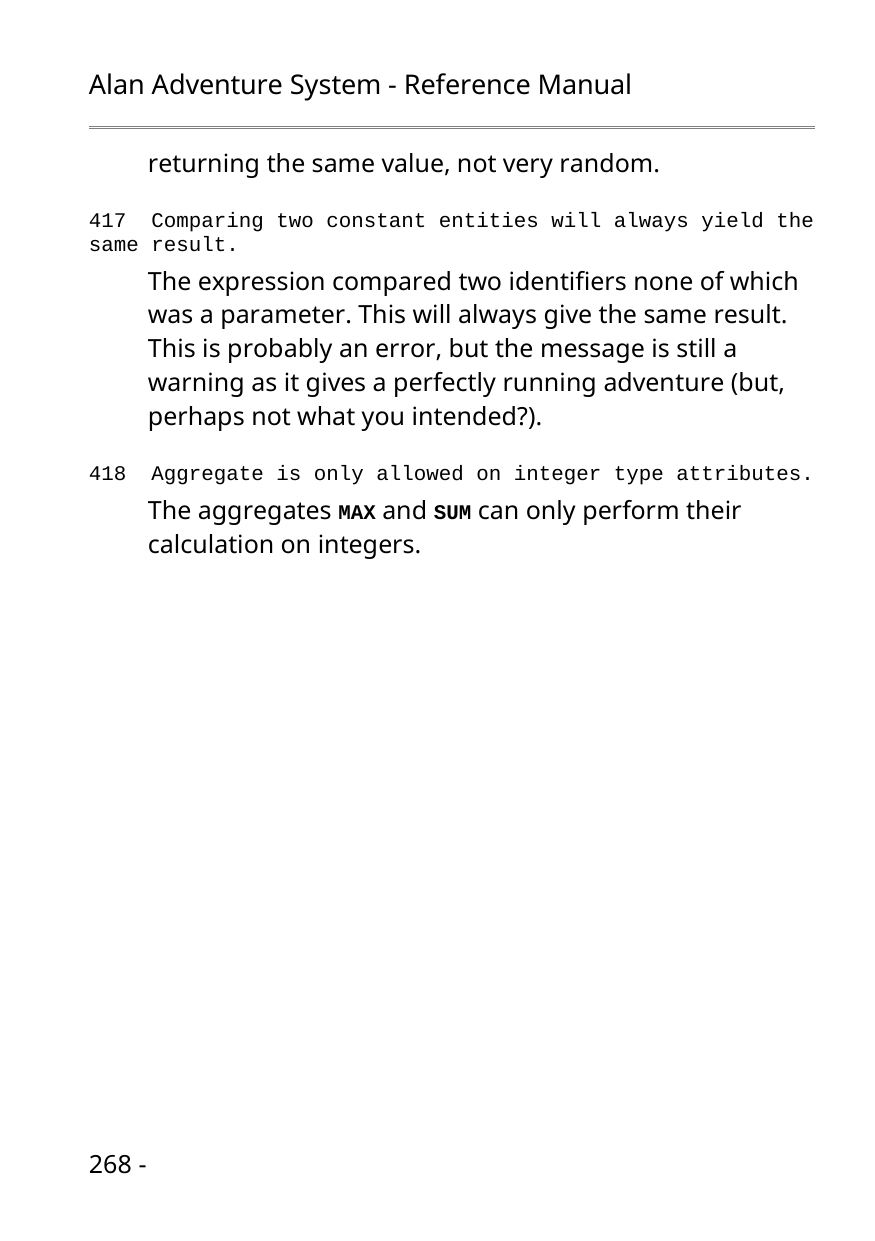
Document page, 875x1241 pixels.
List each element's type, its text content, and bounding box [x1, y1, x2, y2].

text The aggregates MAX and SUM can only perform their calculation on in­tegers. [148, 493, 815, 561]
text The expression compared two identifiers none of which was a param­eter. This will always give the same result. This is probably an error, but the message is still a warning as it gives a perfectly running adven­ture (but, perhaps not what you intended?). [148, 263, 815, 433]
text 417 Comparing two constant entities will always yield the same result. [88, 209, 815, 257]
text returning the same value, not very random. [148, 146, 815, 179]
text 418 Aggregate is only allowed on integer type attributes. [88, 463, 815, 487]
